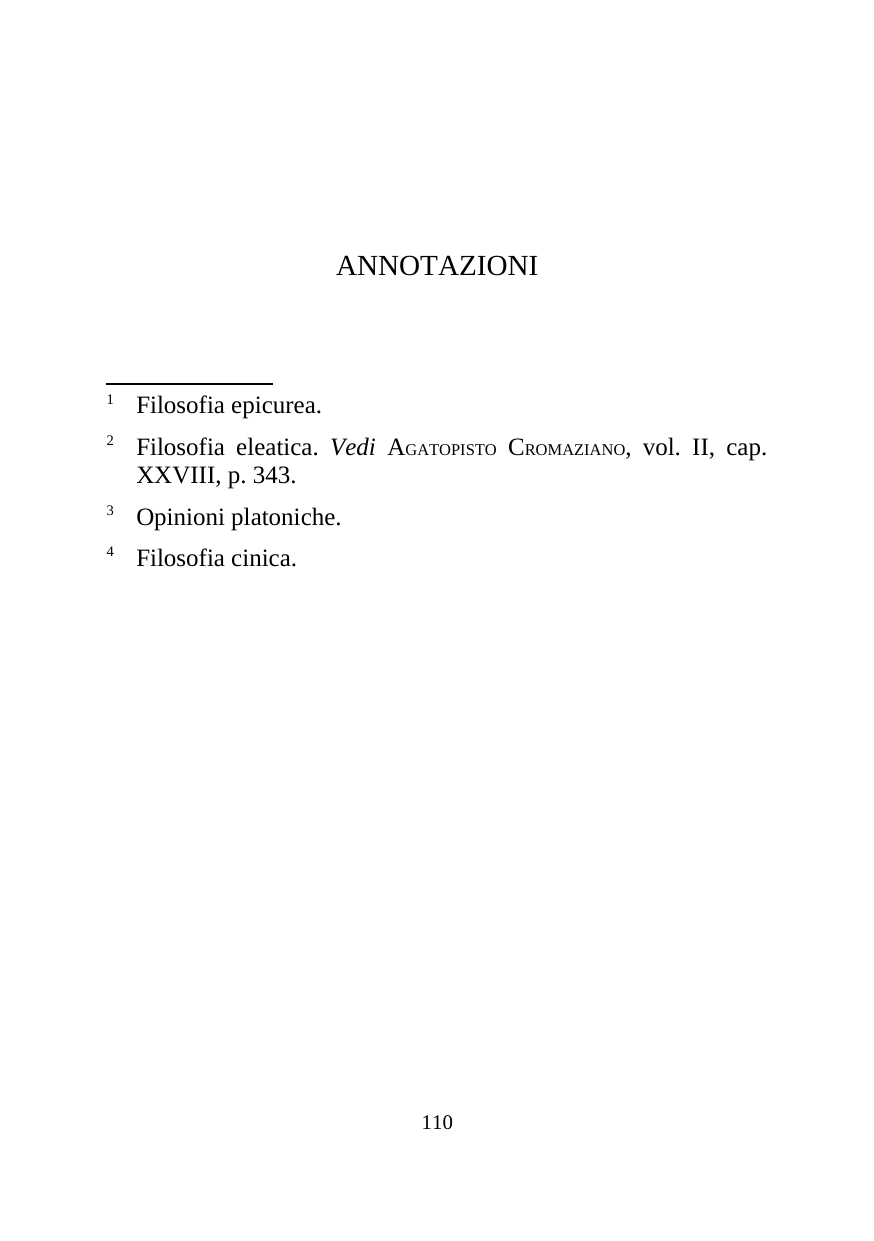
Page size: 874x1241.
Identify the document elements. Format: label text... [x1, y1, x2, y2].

text Filosofia eleatica. Vedi Agatopisto Cromaziano, vol. II, cap. XXVIII, p. 343. [106, 432, 768, 489]
text Filosofia cinica. [106, 543, 768, 572]
text Filosofia epicurea. [106, 391, 768, 419]
text ANNOTAZIONI [106, 248, 768, 281]
text Opinioni platoniche. [106, 502, 768, 531]
